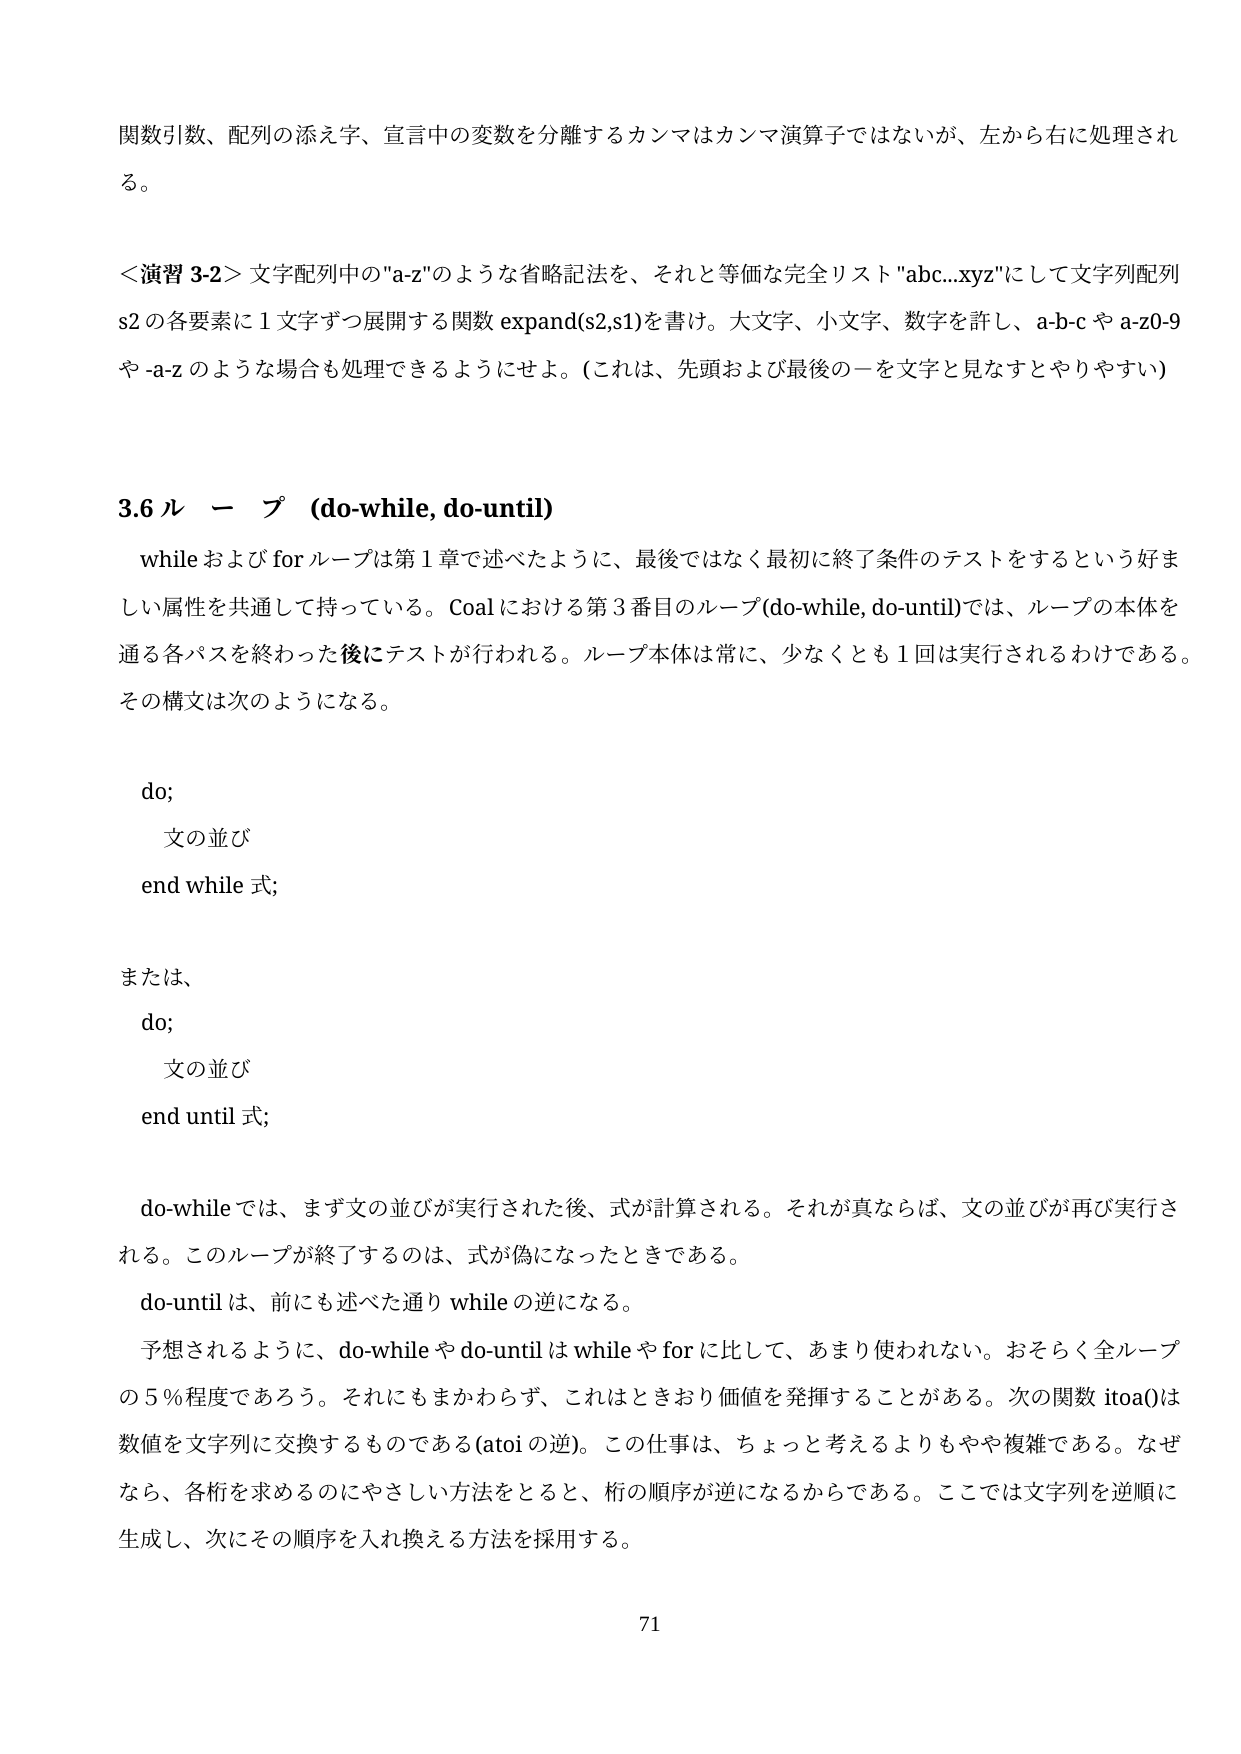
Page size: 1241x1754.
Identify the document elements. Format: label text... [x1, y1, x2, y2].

text 文の並び [118, 821, 1181, 852]
text end while 式; [118, 868, 1181, 899]
text do-untilは、前にも述べた通りwhileの逆になる。 [118, 1286, 1181, 1317]
text end until 式; [118, 1099, 1181, 1131]
text または、 [118, 960, 1181, 991]
text do; [118, 776, 1181, 806]
text 3.6 ル ー プ (do-while, do-until) [118, 488, 1181, 524]
text do; [118, 1007, 1181, 1037]
text ＜演習 3-2＞ 文字配列中の"a-z"のような省略記法を、それと等価な完全リスト"abc...xyz"にして文字列配列s2の各要素に１文字ずつ展開する関数expand(s2,s1)を書け。大文字、小文字、数字を許し、a-b-c や a-z0-9 や -a-z のような場合も処理できるようにせよ。(これは、先頭および最後の－を文字と見なすとやりやすい) [118, 257, 1181, 383]
text do-whileでは、まず文の並びが実行された後、式が計算される。それが真ならば、文の並びが再び実行される。このループが終了するのは、式が偽になったときである。 [118, 1191, 1181, 1270]
text 関数引数、配列の添え字、宣言中の変数を分離するカンマはカンマ演算子ではないが、左から右に処理される。 [118, 118, 1181, 197]
text whileおよびforループは第１章で述べたように、最後ではなく最初に終了条件のテストをするという好ましい属性を共通して持っている。Coalにおける第３番目のループ(do-while, do-until)では、ループの本体を通る各パスを終わった後にテストが行われる。ループ本体は常に、少なくとも１回は実行されるわけである。その構文は次のようになる。 [118, 542, 1181, 716]
text 予想されるように、do-whileやdo-untilはwhileやforに比して、あまり使われない。おそらく全ループの５％程度であろう。それにもまかわらず、これはときおり価値を発揮することがある。次の関数itoa()は数値を文字列に交換するものである(atoiの逆)。この仕事は、ちょっと考えるよりもやや複雑である。なぜなら、各桁を求めるのにやさしい方法をとると、桁の順序が逆になるからである。ここでは文字列を逆順に生成し、次にその順序を入れ換える方法を採用する。 [118, 1333, 1181, 1553]
text 文の並び [118, 1052, 1181, 1083]
